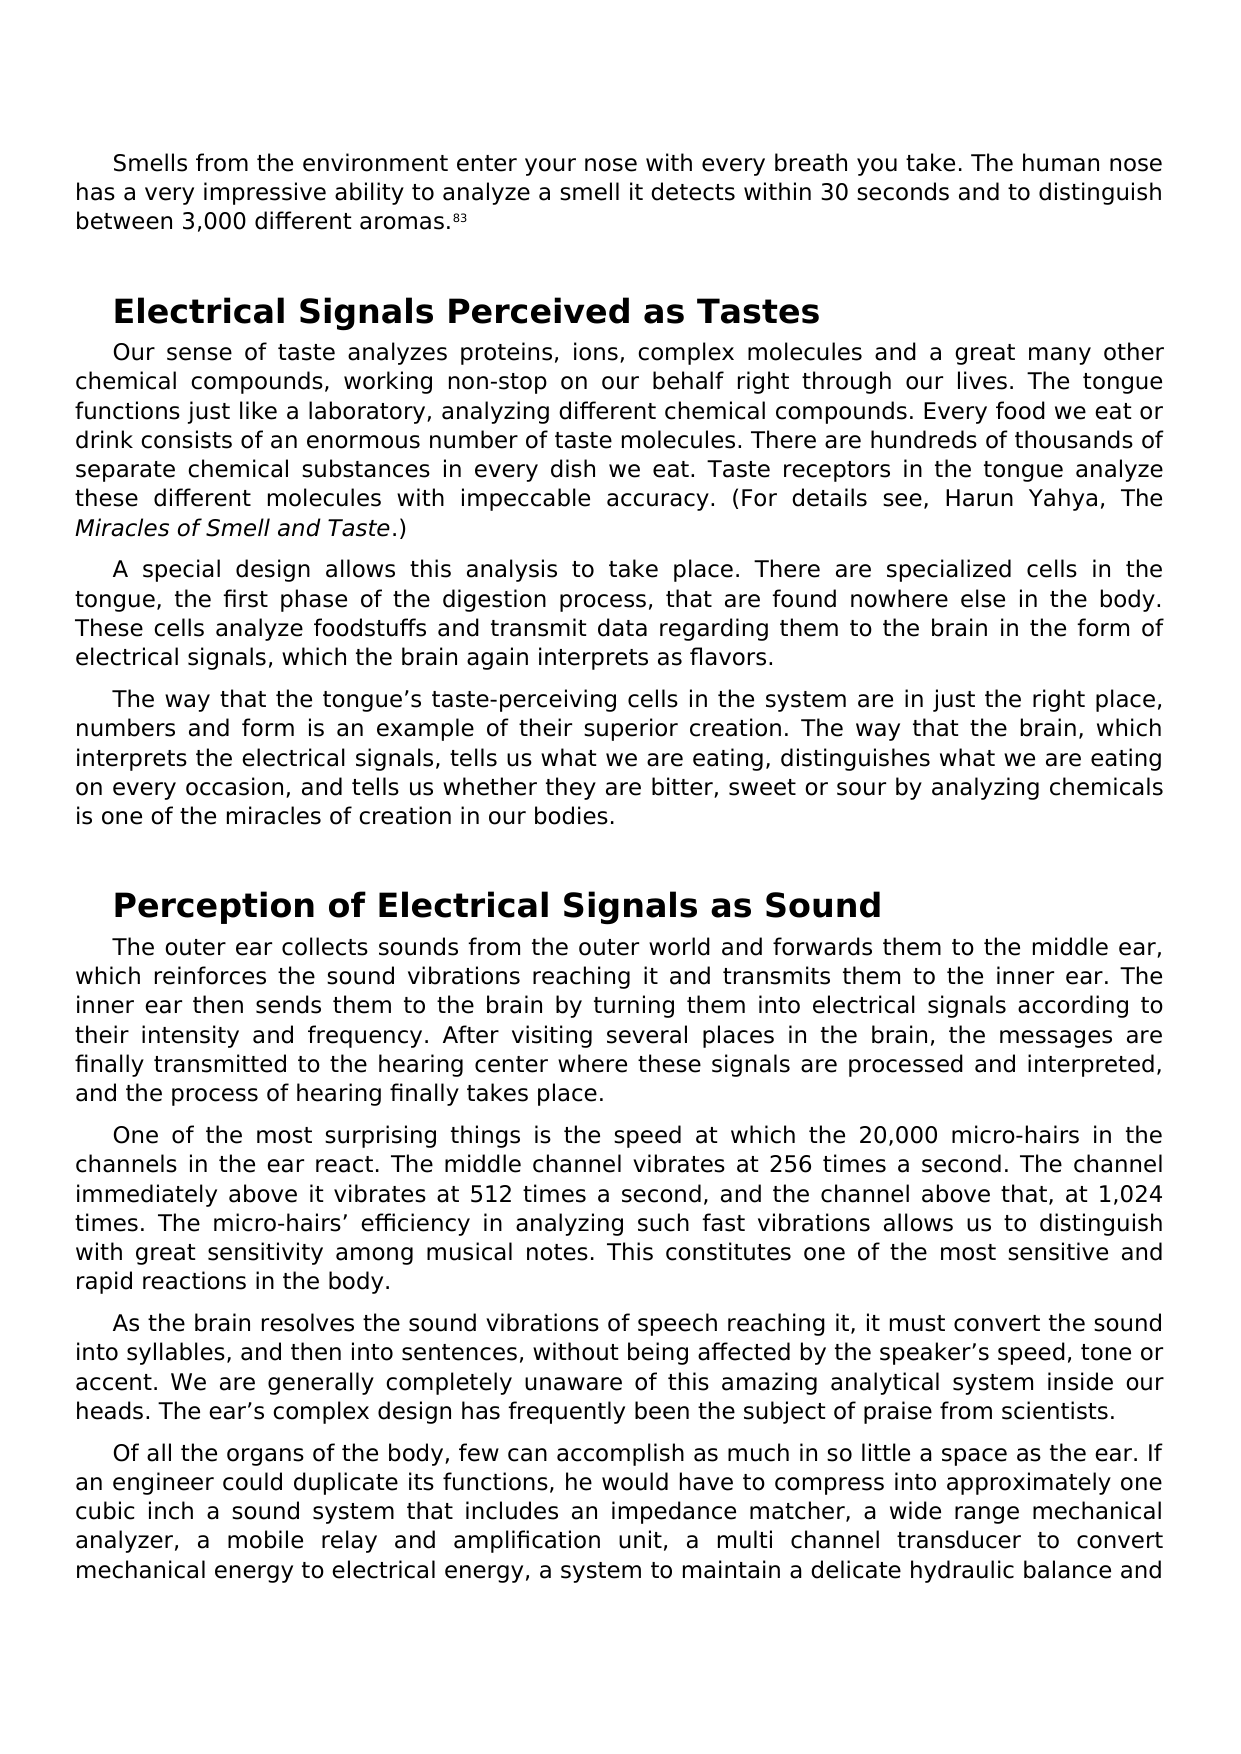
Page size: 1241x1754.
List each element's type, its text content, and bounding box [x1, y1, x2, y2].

text One of the most surprising things is the speed at which the 20,000 micro-hairs in the channels in the ear react. The middle channel vibrates at 256 times a second. The channel immediately above it vibrates at 512 times a second, and the channel above that, at 1,024 times. The micro-hairs’ efficiency in analyzing such fast vibrations allows us to distinguish with great sensitivity among musical notes. This constitutes one of the most sensitive and rapid reactions in the body. [75, 1122, 1165, 1295]
subtitle Perception of Electrical Signals as Sound [112, 887, 1165, 926]
text The outer ear collects sounds from the outer world and forwards them to the middle ear, which reinforces the sound vibrations reaching it and transmits them to the inner ear. The inner ear then sends them to the brain by turning them into electrical signals according to their intensity and frequency. After visiting several places in the brain, the messages are finally transmitted to the hearing center where these signals are processed and interpreted, and the process of hearing finally takes place. [75, 934, 1165, 1107]
text Our sense of taste analyzes proteins, ions, complex molecules and a great many other chemical compounds, working non-stop on our behalf right through our lives. The tongue functions just like a laboratory, analyzing different chemical compounds. Every food we eat or drink consists of an enormous number of taste molecules. There are hundreds of thousands of separate chemical substances in every dish we eat. Taste receptors in the tongue analyze these different molecules with impeccable accuracy. (For details see, Harun Yahya, The Miracles of Smell and Taste.) [75, 339, 1165, 542]
text The way that the tongue’s taste-perceiving cells in the system are in just the right place, numbers and form is an example of their superior creation. The way that the brain, which interprets the electrical signals, tells us what we are eating, distinguishes what we are eating on every occasion, and tells us whether they are bitter, sweet or sour by analyzing chemicals is one of the miracles of creation in our bodies. [75, 686, 1165, 830]
text A special design allows this analysis to take place. There are specialized cells in the tongue, the first phase of the digestion process, that are found nowhere else in the body. These cells analyze foodstuffs and transmit data regarding them to the brain in the form of electrical signals, which the brain again interprets as flavors. [75, 557, 1165, 671]
text As the brain resolves the sound vibrations of speech reaching it, it must convert the sound into syllables, and then into sentences, without being affected by the speaker’s speed, tone or accent. We are generally completely unaware of this amazing analytical system inside our heads. The ear’s complex design has frequently been the subject of praise from scientists. [75, 1310, 1165, 1425]
subtitle Electrical Signals Perceived as Tastes [112, 292, 1165, 331]
text Smells from the environment enter your nose with every breath you take. The human nose has a very impressive ability to analyze a smell it detects within 30 seconds and to distinguish between 3,000 different aromas.83 [75, 150, 1165, 235]
text Of all the organs of the body, few can accomplish as much in so little a space as the ear. If an engineer could duplicate its functions, he would have to compress into approximately one cubic inch a sound system that includes an impedance matcher, a wide range mechanical analyzer, a mobile relay and amplification unit, a multi channel transducer to convert mechanical energy to electrical energy, a system to maintain a delicate hydraulic balance and [75, 1440, 1165, 1584]
